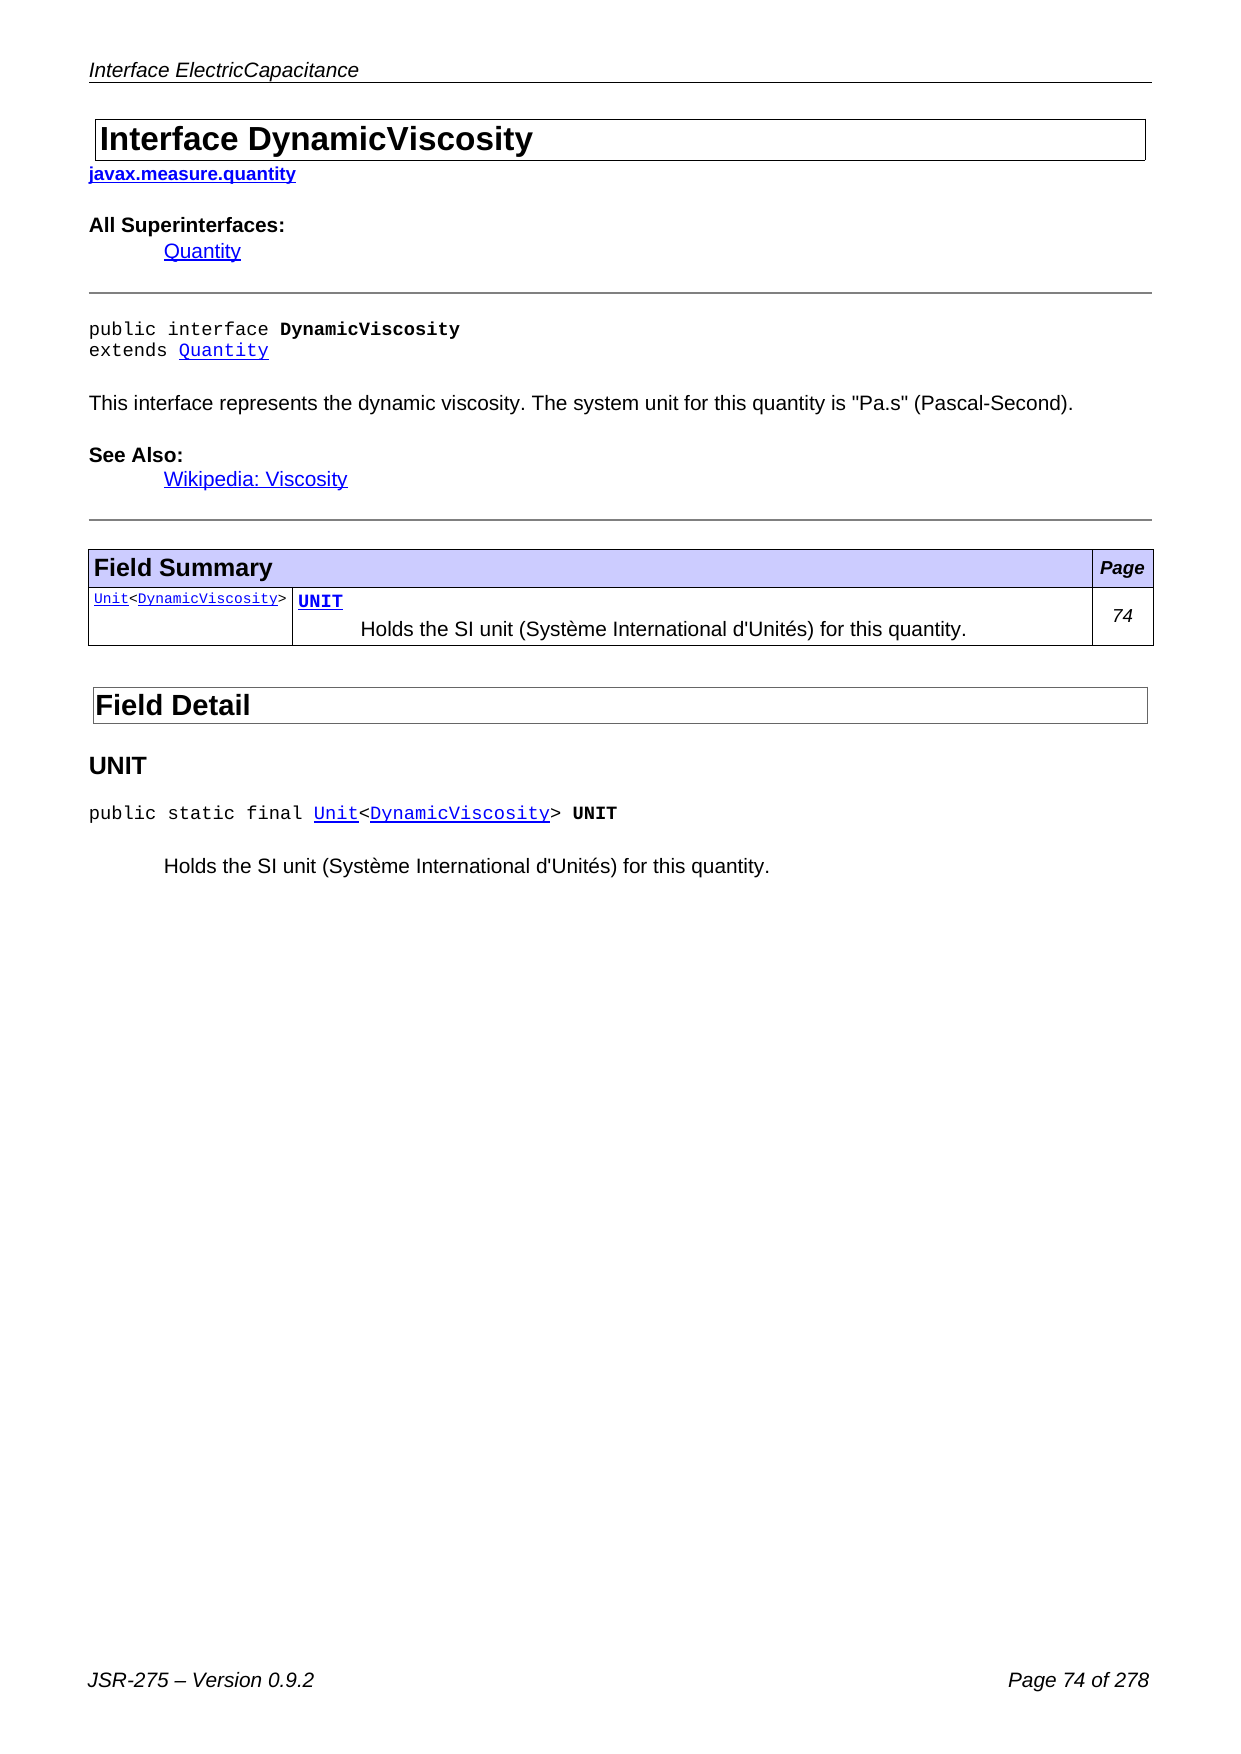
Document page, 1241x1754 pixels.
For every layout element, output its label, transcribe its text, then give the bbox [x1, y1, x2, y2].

subtitle Interface DynamicViscosity [96, 120, 1145, 160]
text Quantity [163, 239, 1152, 262]
text This interface represents the dynamic viscosity. The system unit for this quantity is "Pa.s" (Pascal-Second). [88, 392, 1152, 415]
subtitle Field Detail [94, 688, 1147, 723]
subtitle UNIT [88, 752, 1152, 780]
subtitle All Superinterfaces: [88, 214, 1152, 237]
table_cell 72 [1093, 588, 1153, 645]
table_cell Unit<DynamicViscosity> [89, 588, 292, 645]
text Wikipedia: Viscosity [163, 467, 1152, 490]
text Holds the SI unit (Système International d'Unités) for this quantity. [163, 854, 1152, 878]
table_header Page [1093, 550, 1153, 587]
text javax.measure.quantity [88, 164, 1152, 184]
text public interface DynamicViscosity [88, 320, 1152, 341]
text extends Quantity [88, 341, 1152, 362]
table_cell UNIT Holds the SI unit (Système International d'Unités) for this quantity. [293, 588, 1092, 645]
text See Also: [88, 444, 1152, 467]
table_header Field Summary [89, 550, 1092, 587]
text public static final Unit<DynamicViscosity> UNIT [88, 804, 1152, 825]
